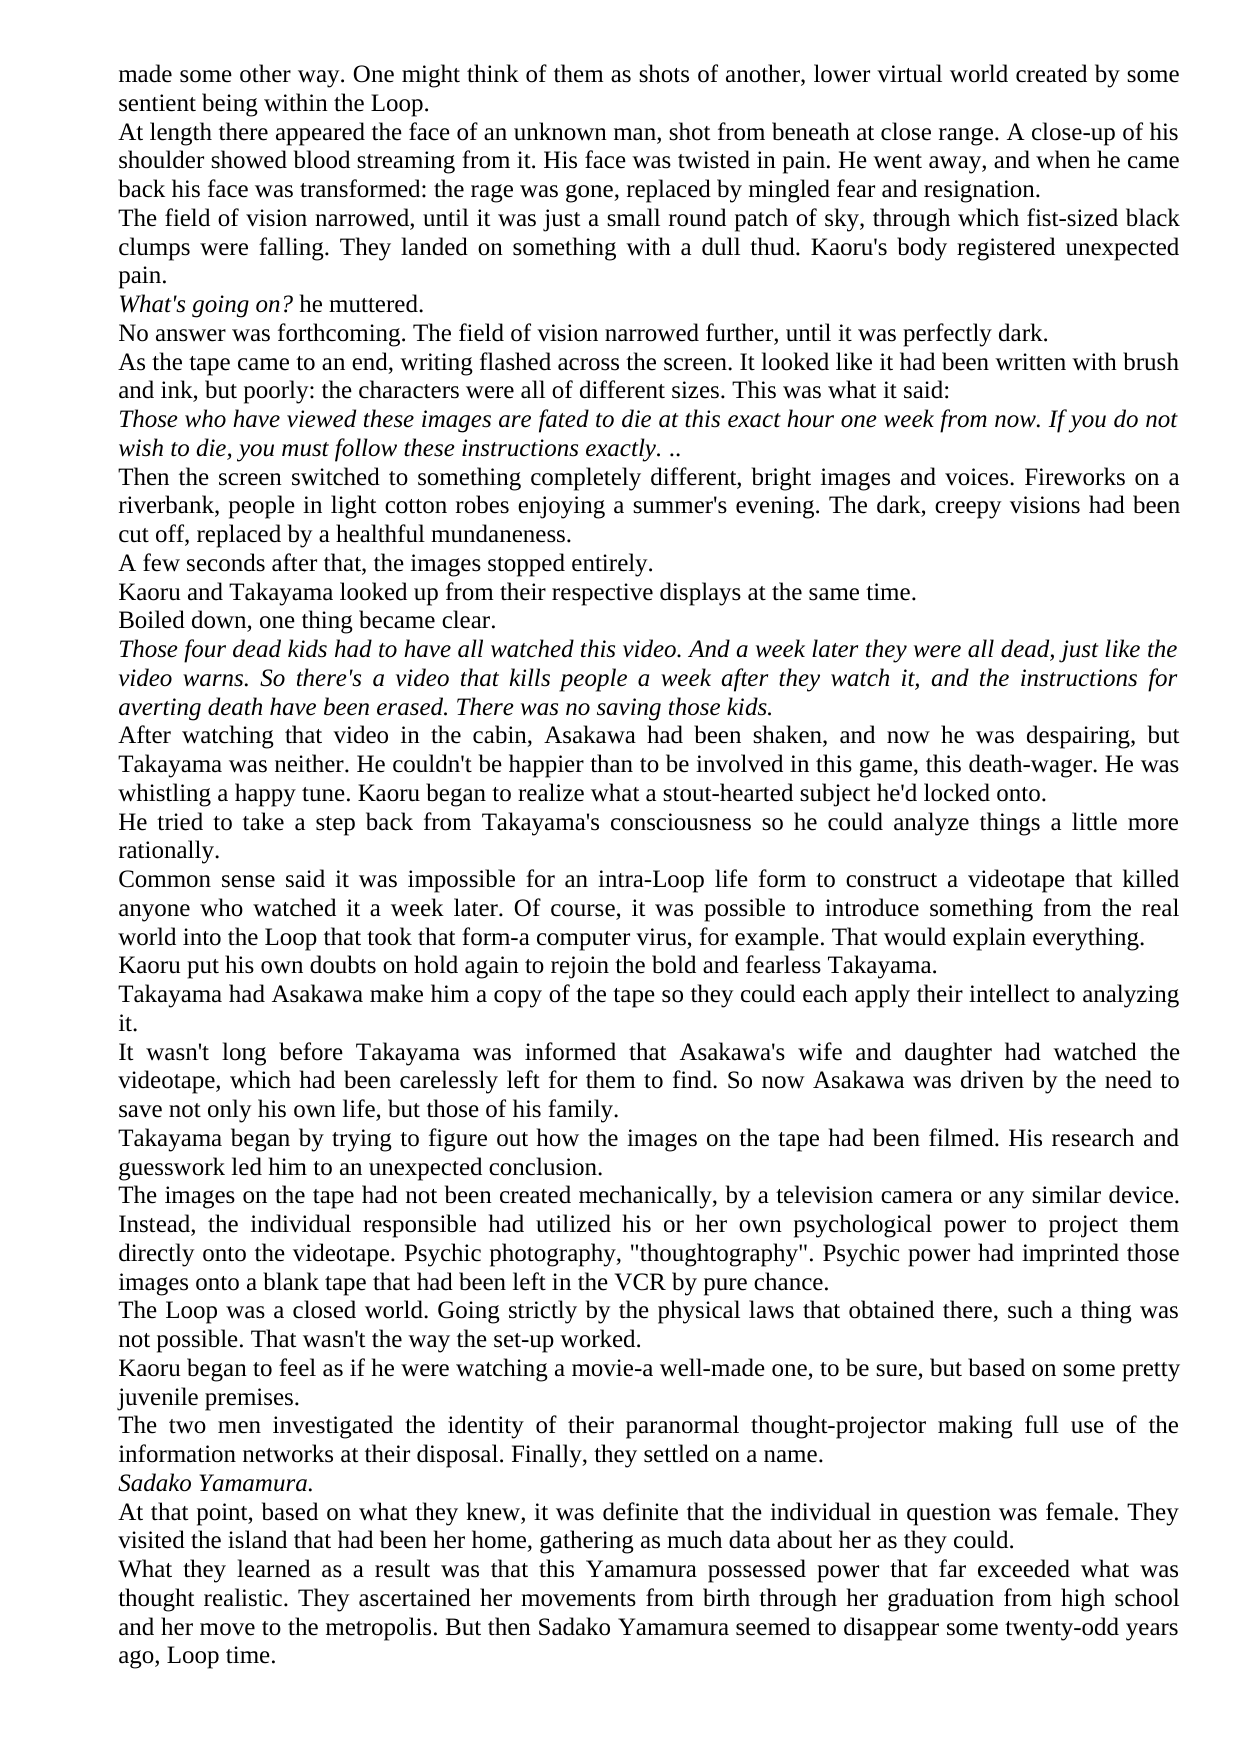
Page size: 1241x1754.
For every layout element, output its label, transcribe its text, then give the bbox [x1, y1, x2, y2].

text Sadako Yamamura. [118, 1468, 1181, 1497]
text The Loop was a closed world. Going strictly by the physical laws that obtained there, such a thing was not possible. That wasn't the way the set-up worked. [118, 1295, 1181, 1353]
text Takayama had Asakawa make him a copy of the tape so they could each apply their intellect to analyzing it. [118, 979, 1181, 1037]
text made some other way. One might think of them as shots of another, lower virtual world created by some sentient being within the Loop. [118, 59, 1181, 117]
text Those four dead kids had to have all watched this video. And a week later they were all dead, just like the video warns. So there's a video that kills people a week after they watch it, and the instructions for averting death have been erased. There was no saving those kids. [118, 634, 1181, 720]
text No answer was forthcoming. The field of vision narrowed further, until it was perfectly dark. [118, 318, 1181, 347]
text Kaoru and Takayama looked up from their respective displays at the same time. [118, 577, 1181, 605]
text Boiled down, one thing became clear. [118, 605, 1181, 634]
text What they learned as a result was that this Yamamura possessed power that far exceeded what was thought realistic. They ascertained her movements from birth through her graduation from high school and her move to the metropolis. But then Sadako Yamamura seemed to disappear some twenty-odd years ago, Loop time. [118, 1554, 1181, 1669]
text Kaoru began to feel as if he were watching a movie-a well-made one, to be sure, but based on some pretty juvenile premises. [118, 1353, 1181, 1410]
text After watching that video in the cabin, Asakawa had been shaken, and now he was despairing, but Takayama was neither. He couldn't be happier than to be involved in this game, this death-wager. He was whistling a happy tune. Kaoru began to realize what a stout-hearted subject he'd locked onto. [118, 720, 1181, 807]
text At that point, based on what they knew, it was definite that the individual in question was female. They visited the island that had been her home, gathering as much data about her as they could. [118, 1497, 1181, 1554]
text He tried to take a step back from Takayama's consciousness so he could analyze things a little more rationally. [118, 807, 1181, 864]
text The two men investigated the identity of their paranormal thought-projector making full use of the information networks at their disposal. Finally, they settled on a name. [118, 1410, 1181, 1468]
text What's going on? he muttered. [118, 289, 1181, 318]
text The field of vision narrowed, until it was just a small round patch of sky, through which fist-sized black clumps were falling. They landed on something with a dull thud. Kaoru's body registered unexpected pain. [118, 203, 1181, 289]
text As the tape came to an end, writing flashed across the screen. It looked like it had been written with brush and ink, but poorly: the characters were all of different sizes. This was what it said: [118, 347, 1181, 404]
text A few seconds after that, the images stopped entirely. [118, 548, 1181, 577]
text The images on the tape had not been created mechanically, by a television camera or any similar device. Instead, the individual responsible had utilized his or her own psychological power to project them directly onto the videotape. Psychic photography, "thoughtography". Psychic power had imprinted those images onto a blank tape that had been left in the VCR by pure chance. [118, 1180, 1181, 1295]
text Then the screen switched to something completely different, bright images and voices. Fireworks on a riverbank, people in light cotton robes enjoying a summer's evening. The dark, creepy visions had been cut off, replaced by a healthful mundaneness. [118, 462, 1181, 548]
text Kaoru put his own doubts on hold again to rejoin the bold and fearless Takayama. [118, 950, 1181, 979]
text Those who have viewed these images are fated to die at this exact hour one week from now. If you do not wish to die, you must follow these instructions exactly. .. [118, 404, 1181, 462]
text Takayama began by trying to figure out how the images on the tape had been filmed. His research and guesswork led him to an unexpected conclusion. [118, 1123, 1181, 1180]
text Common sense said it was impossible for an intra-Loop life form to construct a videotape that killed anyone who watched it a week later. Of course, it was possible to introduce something from the real world into the Loop that took that form-a computer virus, for example. That would explain everything. [118, 864, 1181, 950]
text It wasn't long before Takayama was informed that Asakawa's wife and daughter had watched the videotape, which had been carelessly left for them to find. So now Asakawa was driven by the need to save not only his own life, but those of his family. [118, 1037, 1181, 1123]
text At length there appeared the face of an unknown man, shot from beneath at close range. A close-up of his shoulder showed blood streaming from it. His face was twisted in pain. He went away, and when he came back his face was transformed: the rage was gone, replaced by mingled fear and resignation. [118, 117, 1181, 203]
